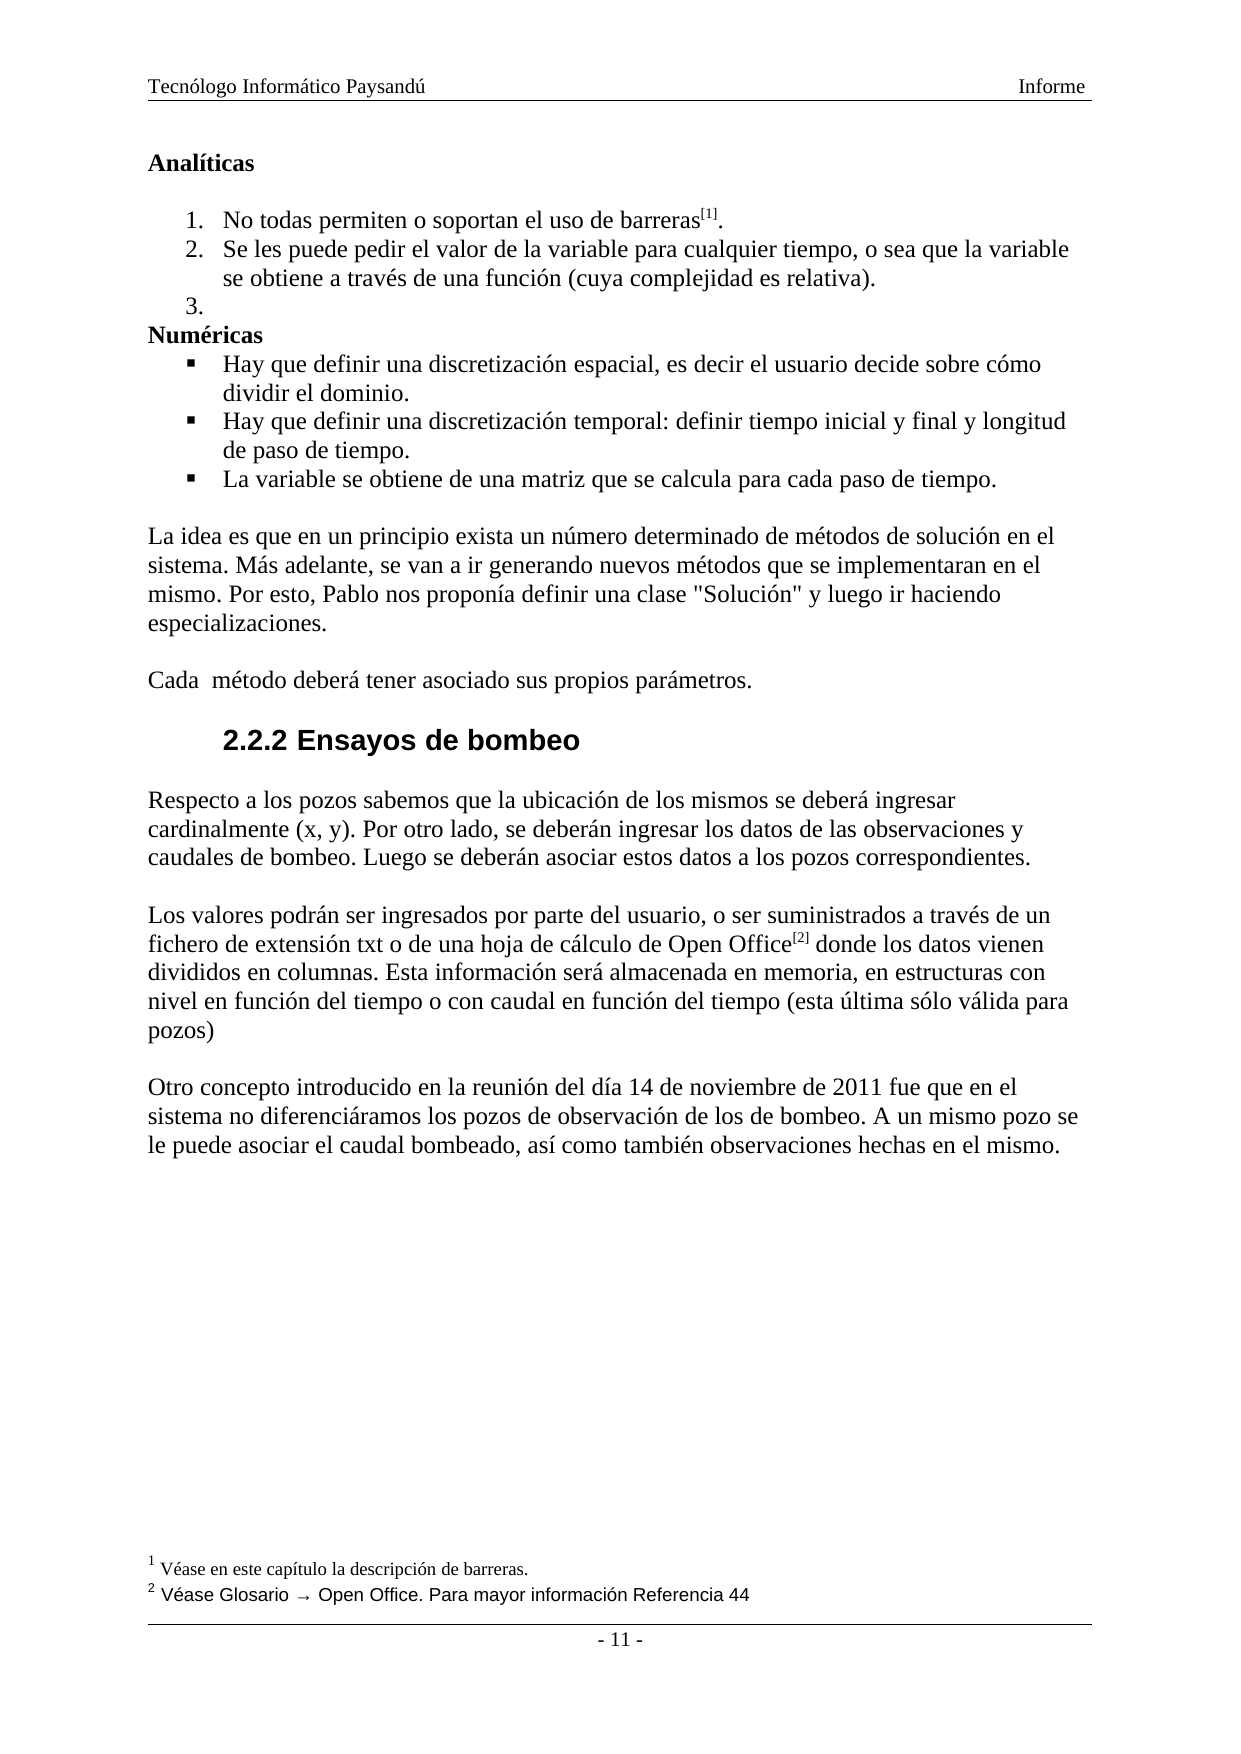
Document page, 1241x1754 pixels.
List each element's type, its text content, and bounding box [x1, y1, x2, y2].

list No todas permiten o soportan el uso de barreras[]. [185, 205, 1092, 234]
text Cada método deberá tener asociado sus propios parámetros. [148, 665, 1092, 694]
list La variable se obtiene de una matriz que se calcula para cada paso de tiempo. [185, 464, 1092, 493]
list Se les puede pedir el valor de la variable para cualquier tiempo, o sea que la variable se obtiene a través de una función (cuya complejidad es relativa). [185, 234, 1092, 291]
text Numéricas [148, 320, 1092, 349]
text Respecto a los pozos sabemos que la ubicación de los mismos se deberá ingresar cardinalmente (x, y). Por otro lado, se deberán ingresar los datos de las observaciones y caudales de bombeo. Luego se deberán asociar estos datos a los pozos correspondientes. [148, 785, 1092, 871]
list Hay que definir una discretización temporal: definir tiempo inicial y final y longitud de paso de tiempo. [185, 406, 1092, 464]
subtitle Ensayos de bombeo [223, 723, 1092, 756]
text Analíticas [148, 148, 1092, 176]
text Otro concepto introducido en la reunión del día 14 de noviembre de 2011 fue que en el sistema no diferenciáramos los pozos de observación de los de bombeo. A un mismo pozo se le puede asociar el caudal bombeado, así como también observaciones hechas en el mismo. [148, 1072, 1092, 1159]
text Los valores podrán ser ingresados por parte del usuario, o ser suministrados a través de un fichero de extensión txt o de una hoja de cálculo de Open Office[] donde los datos vienen divididos en columnas. Esta información será almacenada en memoria, en estructuras con nivel en función del tiempo o con caudal en función del tiempo (esta última sólo válida para pozos) [148, 900, 1092, 1044]
list Hay que definir una discretización espacial, es decir el usuario decide sobre cómo dividir el dominio. [185, 349, 1092, 406]
text La idea es que en un principio exista un número determinado de métodos de solución en el sistema. Más adelante, se van a ir generando nuevos métodos que se implementaran en el mismo. Por esto, Pablo nos proponía definir una clase "Solución" y luego ir haciendo especializaciones. [148, 521, 1092, 636]
list Véase en este capítulo la descripción de barreras. [148, 1552, 1092, 1581]
text Véase Glosario → Open Office. Para mayor información Referencia 44 [148, 1581, 1092, 1606]
